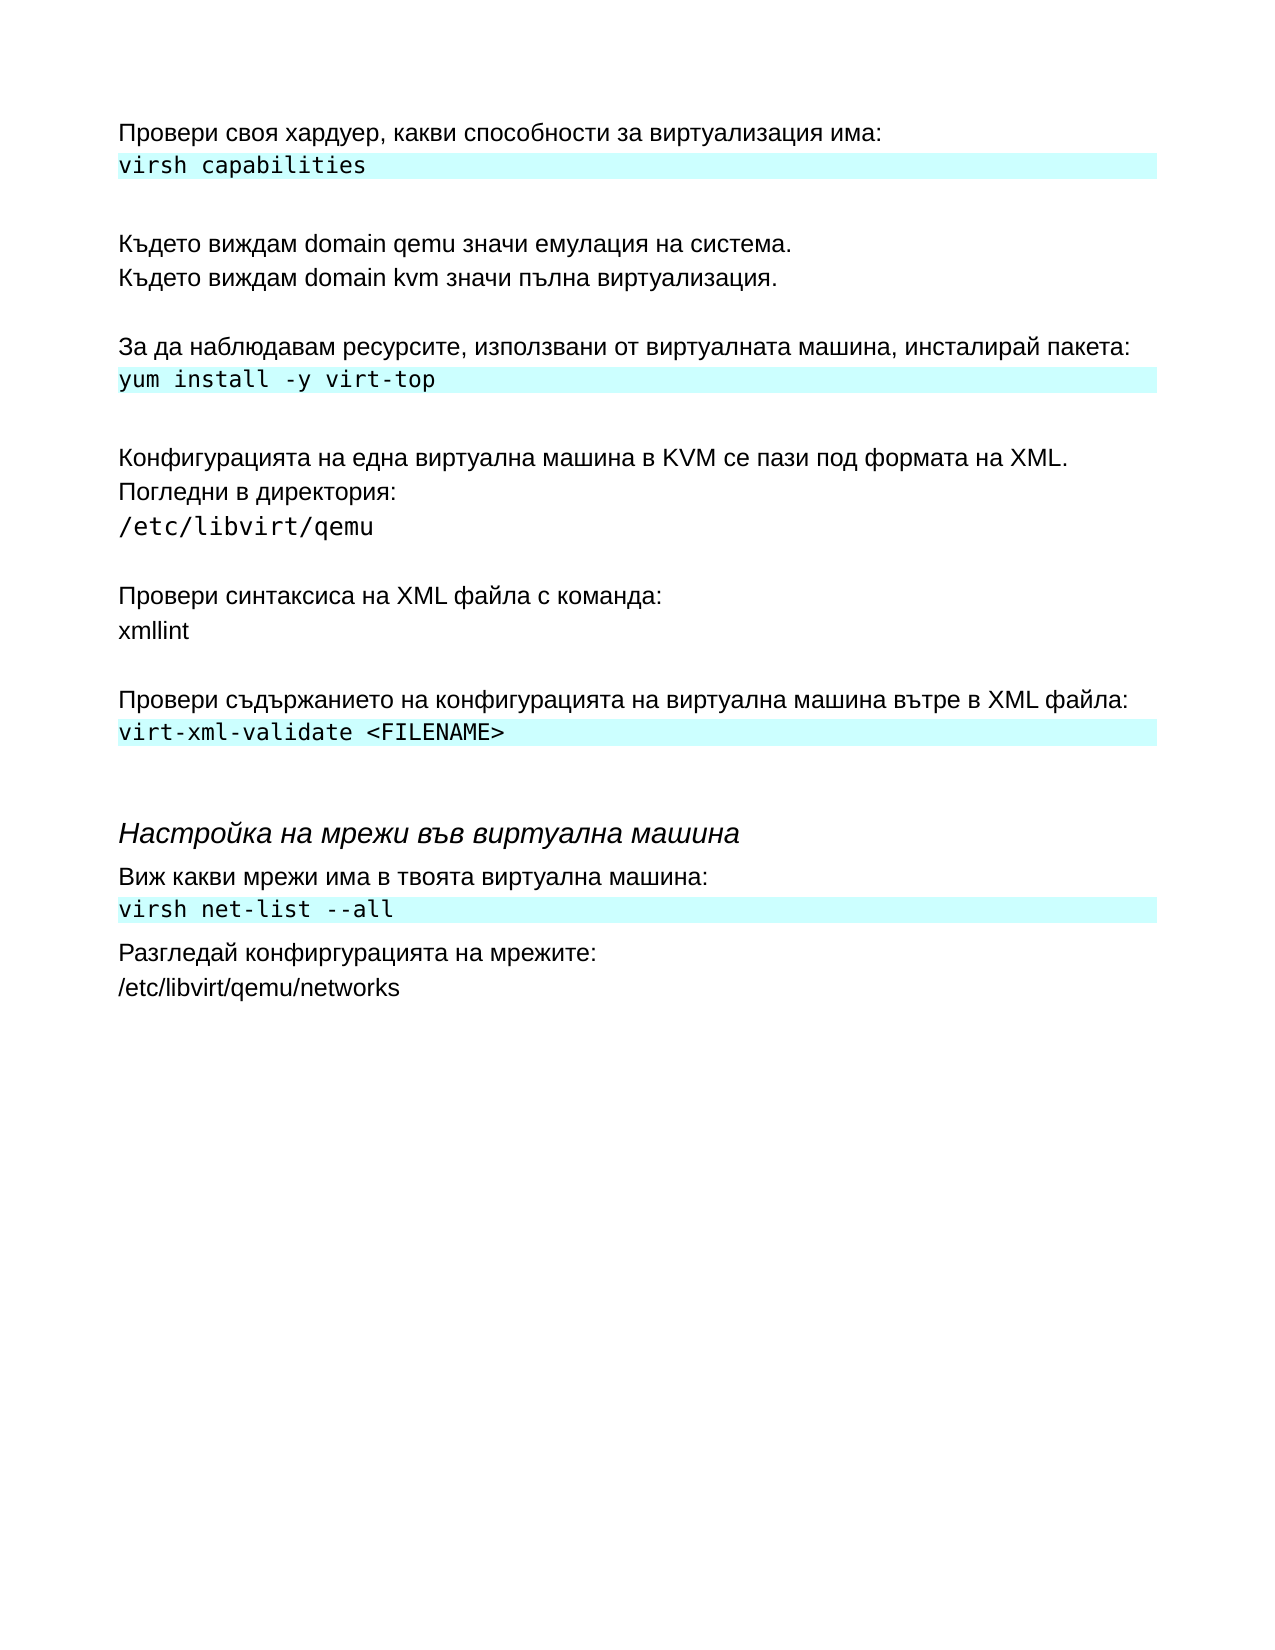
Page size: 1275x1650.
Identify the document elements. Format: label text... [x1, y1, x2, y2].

text virsh net-list --all [118, 897, 1157, 923]
text /etc/libvirt/qemu [118, 512, 1157, 541]
text Провери синтаксиса на XML файла с команда: [118, 581, 1157, 610]
text Погледни в директория: [118, 477, 1157, 506]
text Конфигурацията на една виртуална машина в KVM се пази под формата на XML. [118, 443, 1157, 472]
text Виж какви мрежи има в твоята виртуална машина: [118, 862, 1157, 891]
text Където виждам domain kvm значи пълна виртуализация. [118, 263, 1157, 292]
subtitle Настройка на мрежи във виртуална машина [118, 816, 1157, 850]
text virsh capabilities [118, 153, 1157, 179]
text /etc/libvirt/qemu/networks [118, 973, 1157, 1002]
text yum install -y virt-top [118, 367, 1157, 393]
text virt-xml-validate <FILENAME> [118, 719, 1157, 746]
text За да наблюдавам ресурсите, използвани от виртуалната машина, инсталирай пакета: [118, 332, 1157, 361]
text Провери съдържанието на конфигурацията на виртуална машина вътре в XML файла: [118, 685, 1157, 713]
text xmllint [118, 616, 1157, 644]
text Където виждам domain qemu значи емулация на система. [118, 229, 1157, 257]
text Разгледай конфиргурацията на мрежите: [118, 938, 1157, 967]
text Провери своя хардуер, какви способности за виртуализация има: [118, 118, 1157, 147]
